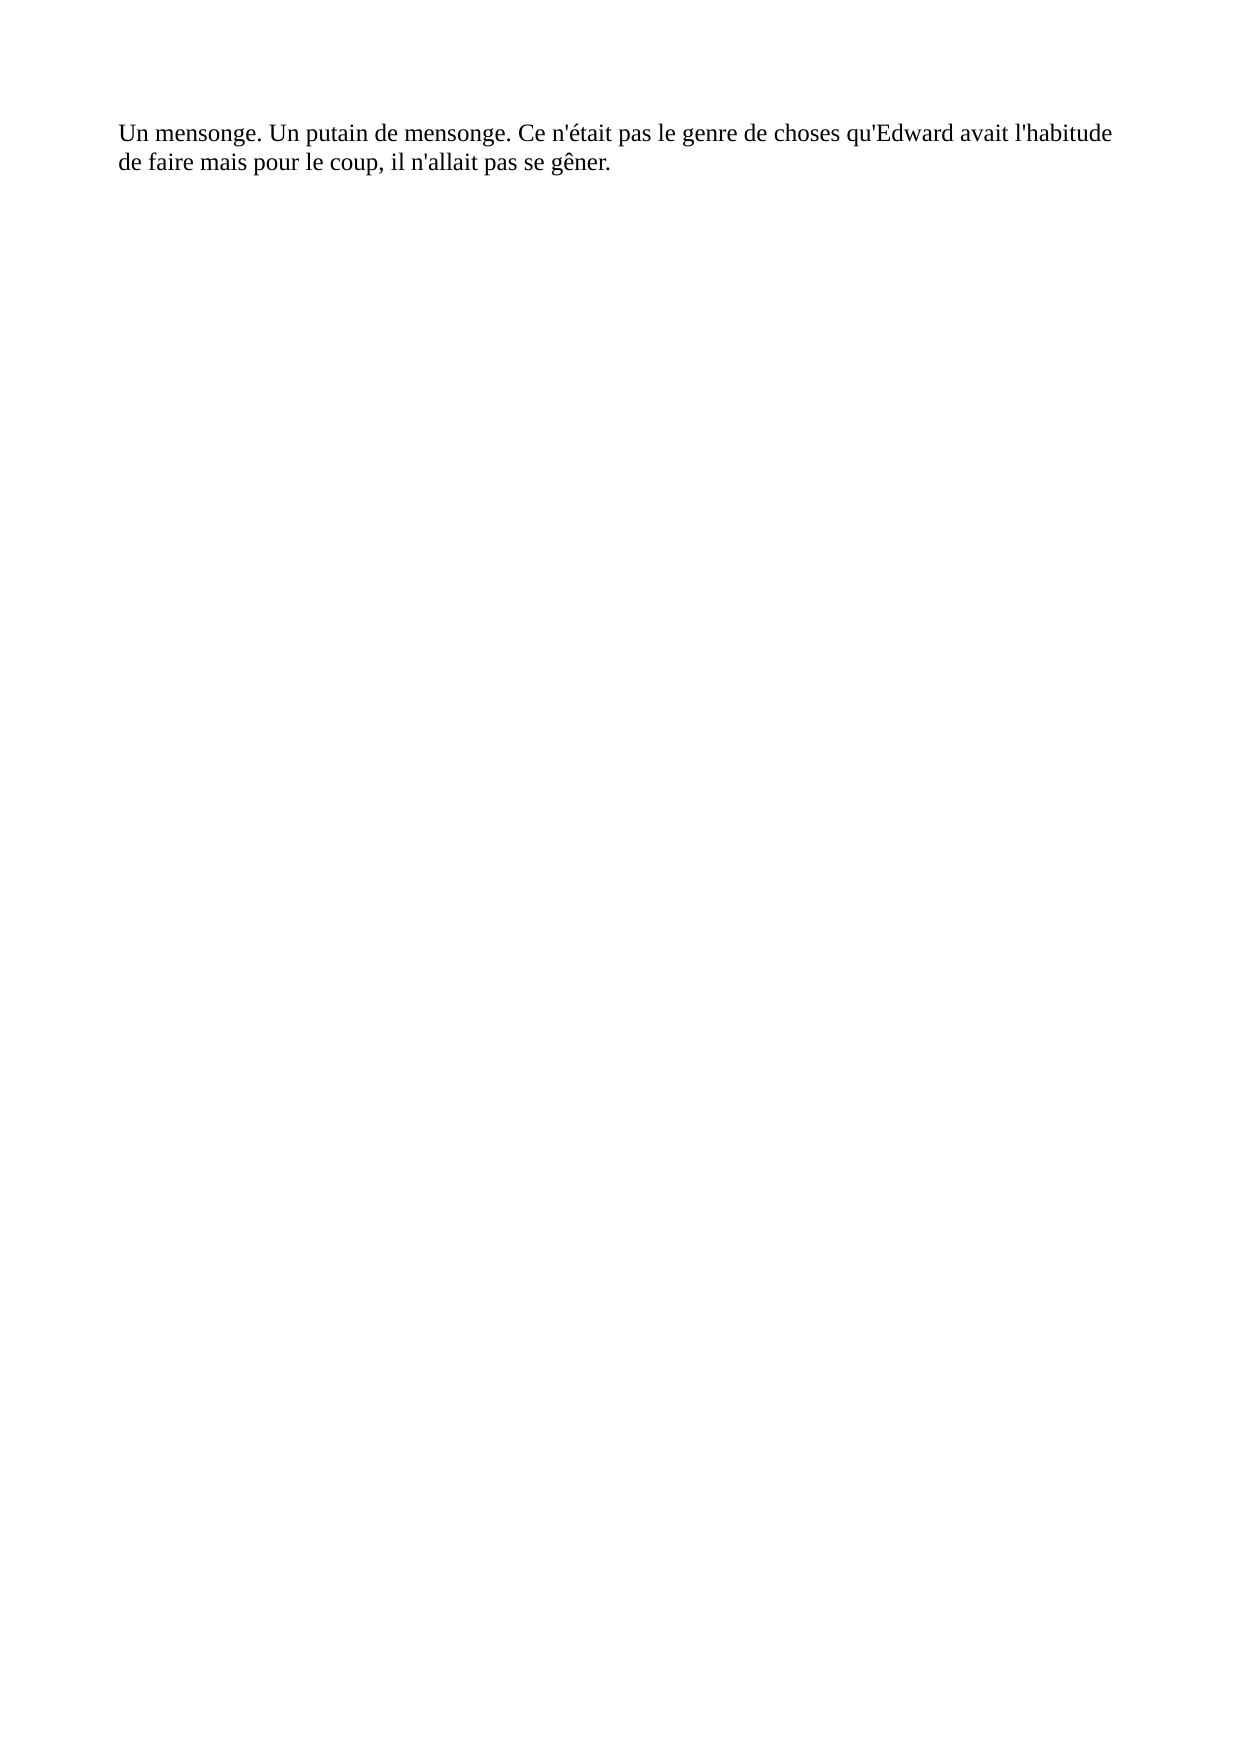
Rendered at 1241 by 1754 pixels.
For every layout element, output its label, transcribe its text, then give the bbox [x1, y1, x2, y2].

text Un mensonge. Un putain de mensonge. Ce n'était pas le genre de choses qu'Edward avait l'habitude de faire mais pour le coup, il n'allait pas se gêner. [118, 118, 1122, 176]
